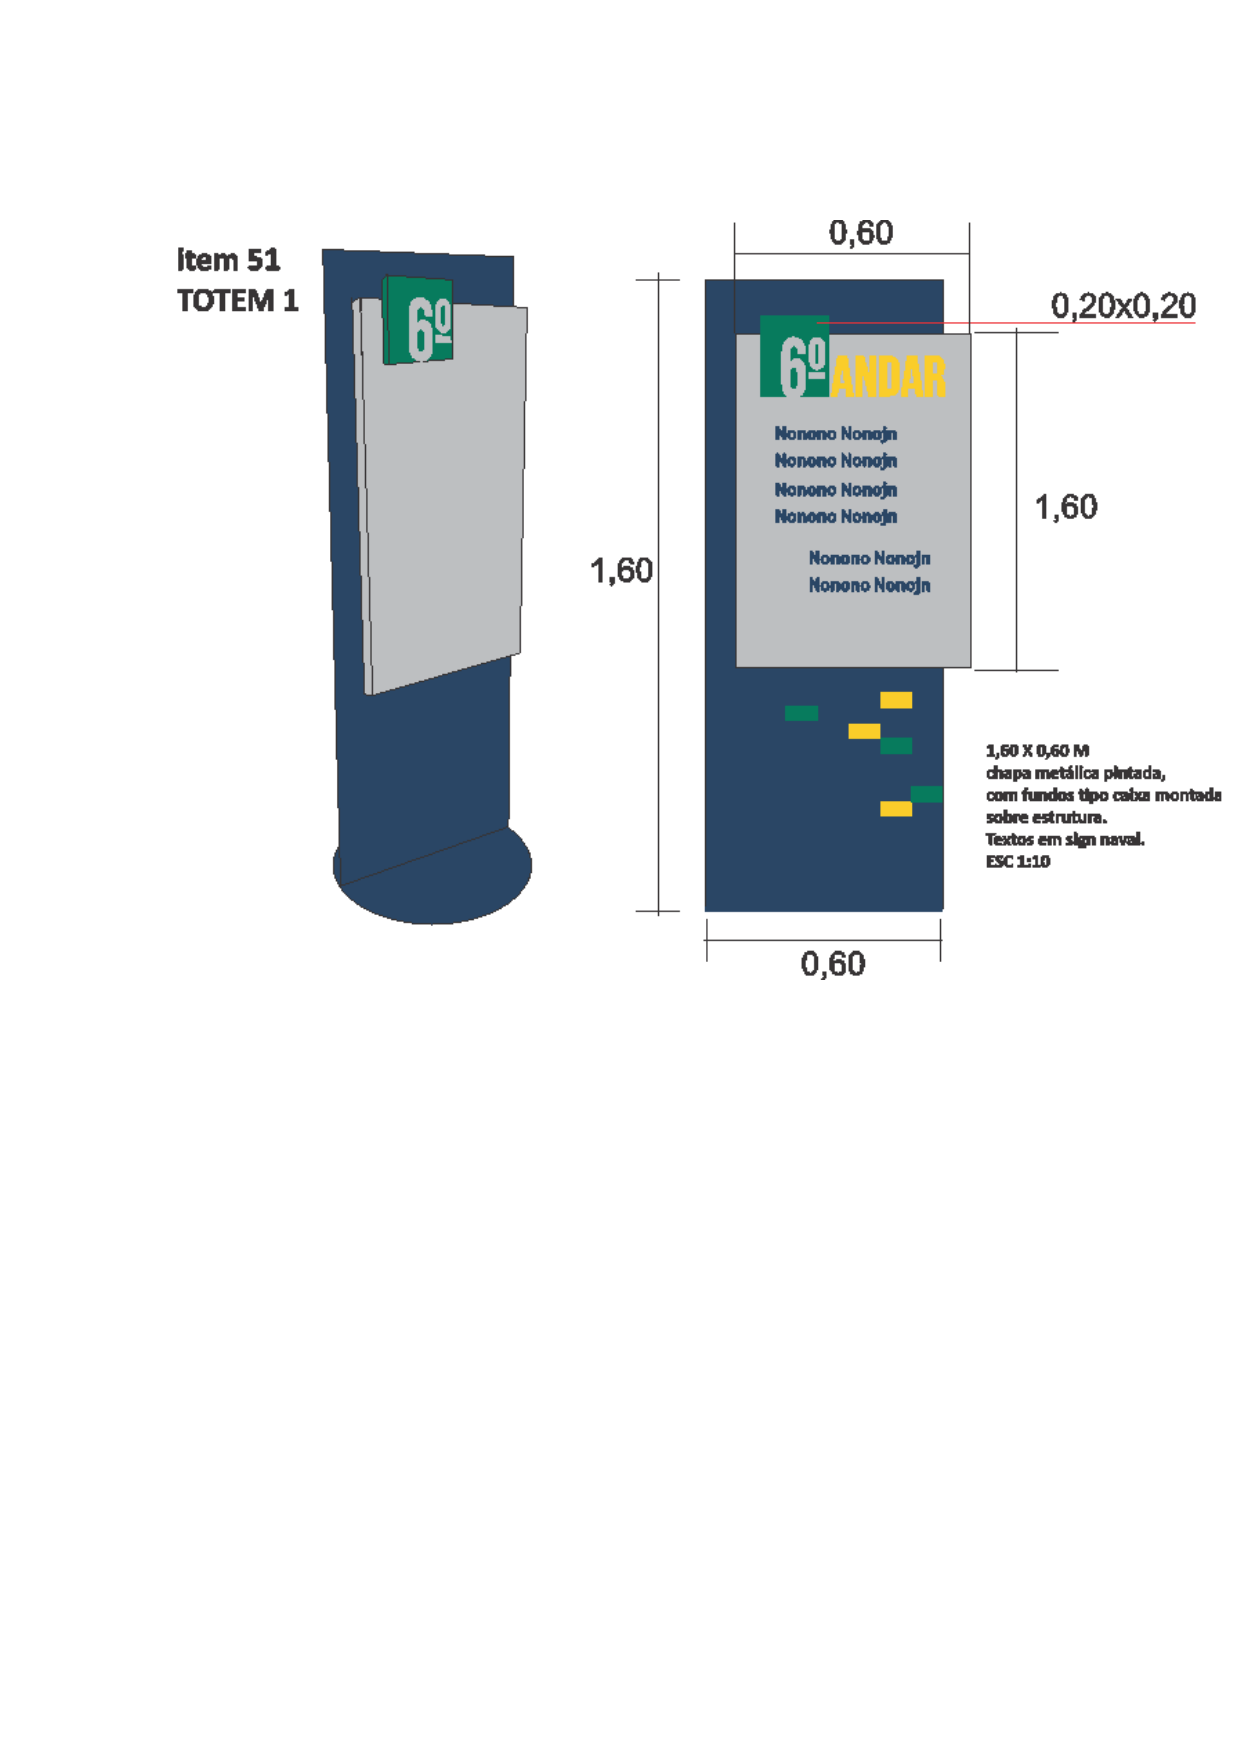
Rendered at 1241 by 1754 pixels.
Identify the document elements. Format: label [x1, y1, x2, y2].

picture [177, 220, 1222, 980]
